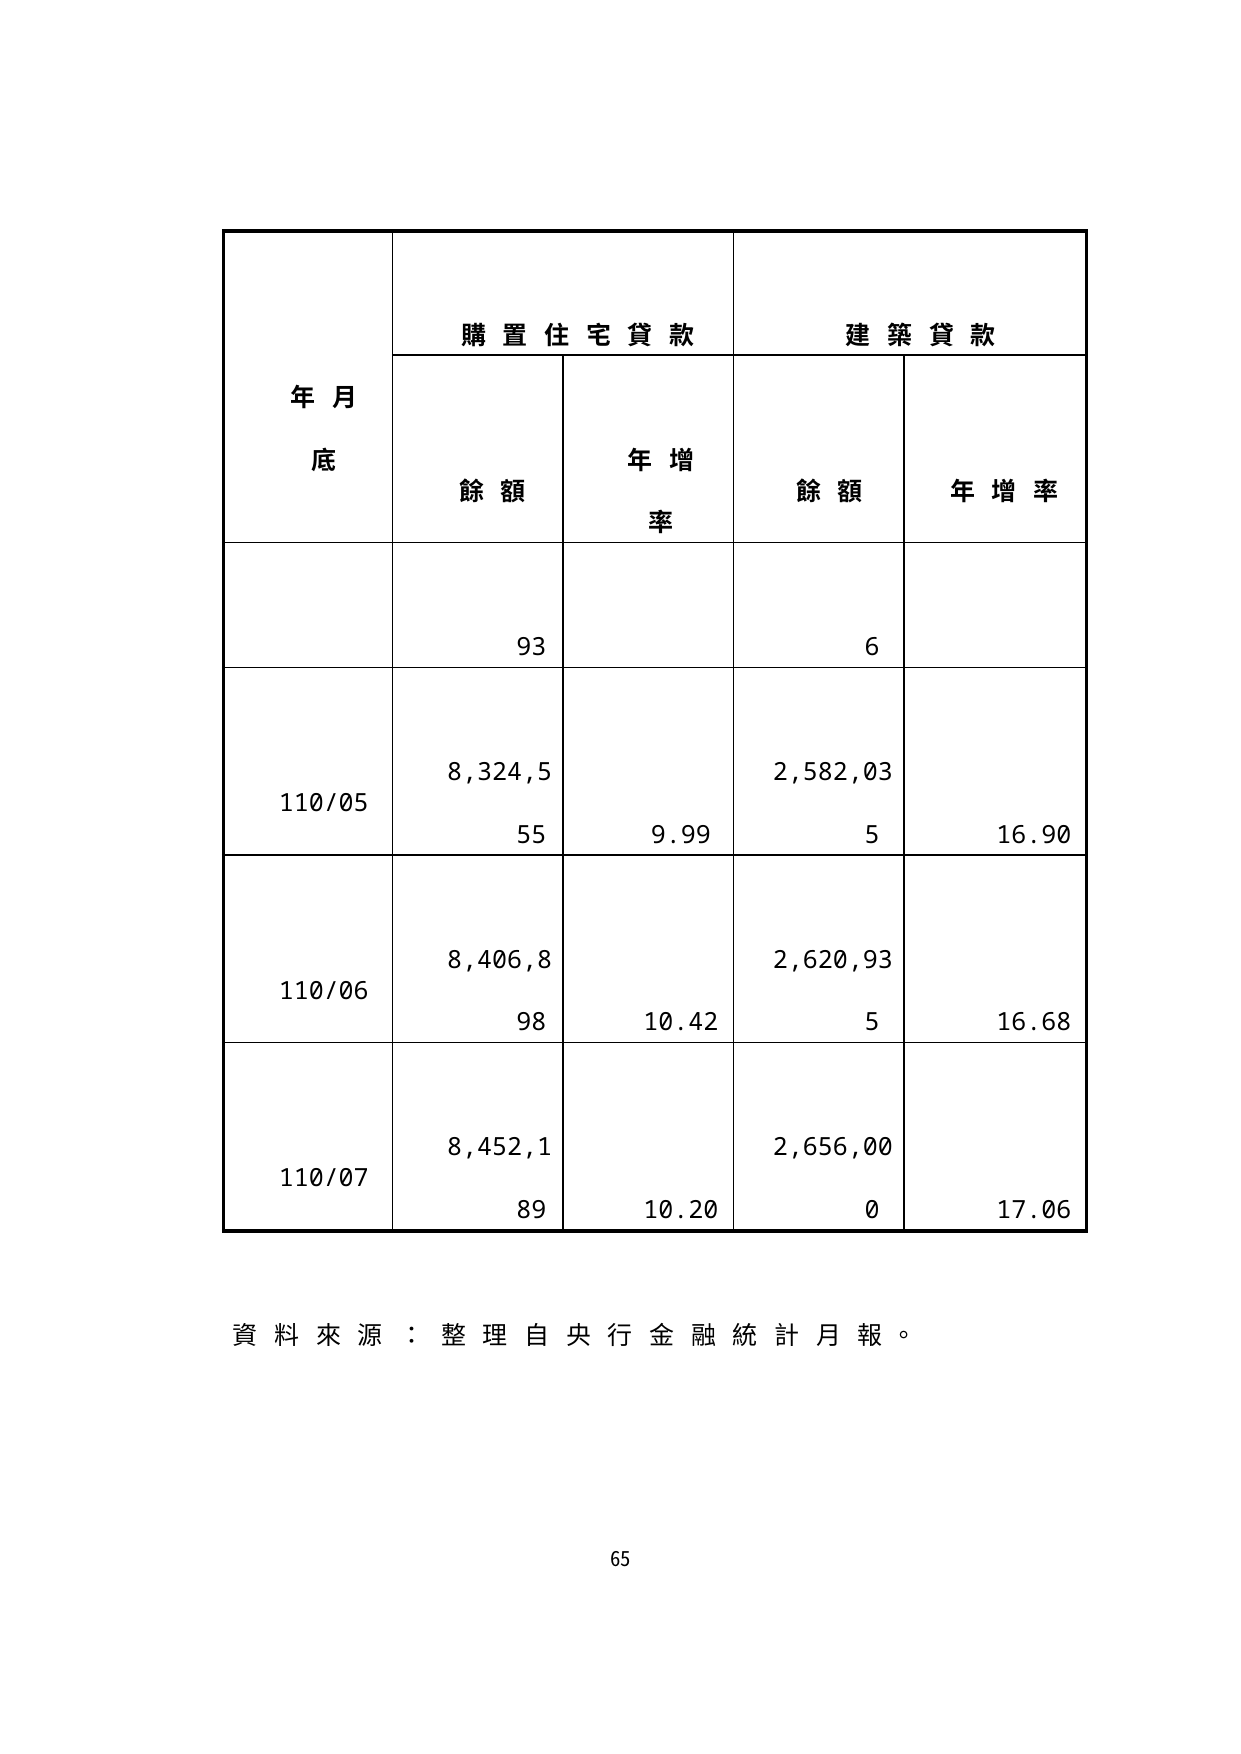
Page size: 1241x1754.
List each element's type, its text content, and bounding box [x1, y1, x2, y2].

table_cell 餘額 [734, 356, 903, 542]
text 資料來源：整理自央行金融統計月報。 [212, 1292, 1058, 1354]
table_cell 10.42 [564, 856, 733, 1042]
table_cell 6 [734, 543, 903, 667]
table_cell 8,406,898 [393, 856, 562, 1042]
table_cell 年增率 [905, 356, 1085, 542]
table_cell [564, 543, 733, 667]
table_cell 16.68 [905, 856, 1085, 1042]
table_header 購置住宅貸款 [393, 233, 733, 354]
table_header 年月底 [225, 233, 392, 542]
table_cell 8,452,189 [393, 1043, 562, 1229]
table_cell 2,582,035 [734, 668, 903, 854]
table_cell 8,324,555 [393, 668, 562, 854]
table_header 建築貸款 [734, 233, 1085, 354]
table_cell 93 [393, 543, 562, 667]
table_cell 17.06 [905, 1043, 1085, 1229]
table_cell 110/07 [225, 1043, 392, 1229]
table_cell 年增率 [564, 356, 733, 542]
table_cell [905, 543, 1085, 667]
table_cell 2,620,935 [734, 856, 903, 1042]
table_cell 110/05 [225, 668, 392, 854]
table_cell 餘額 [393, 356, 562, 542]
table_cell [225, 543, 392, 667]
table_cell 16.90 [905, 668, 1085, 854]
table_cell 2,656,000 [734, 1043, 903, 1229]
table_cell 9.99 [564, 668, 733, 854]
table_cell 110/06 [225, 856, 392, 1042]
table_cell 10.20 [564, 1043, 733, 1229]
